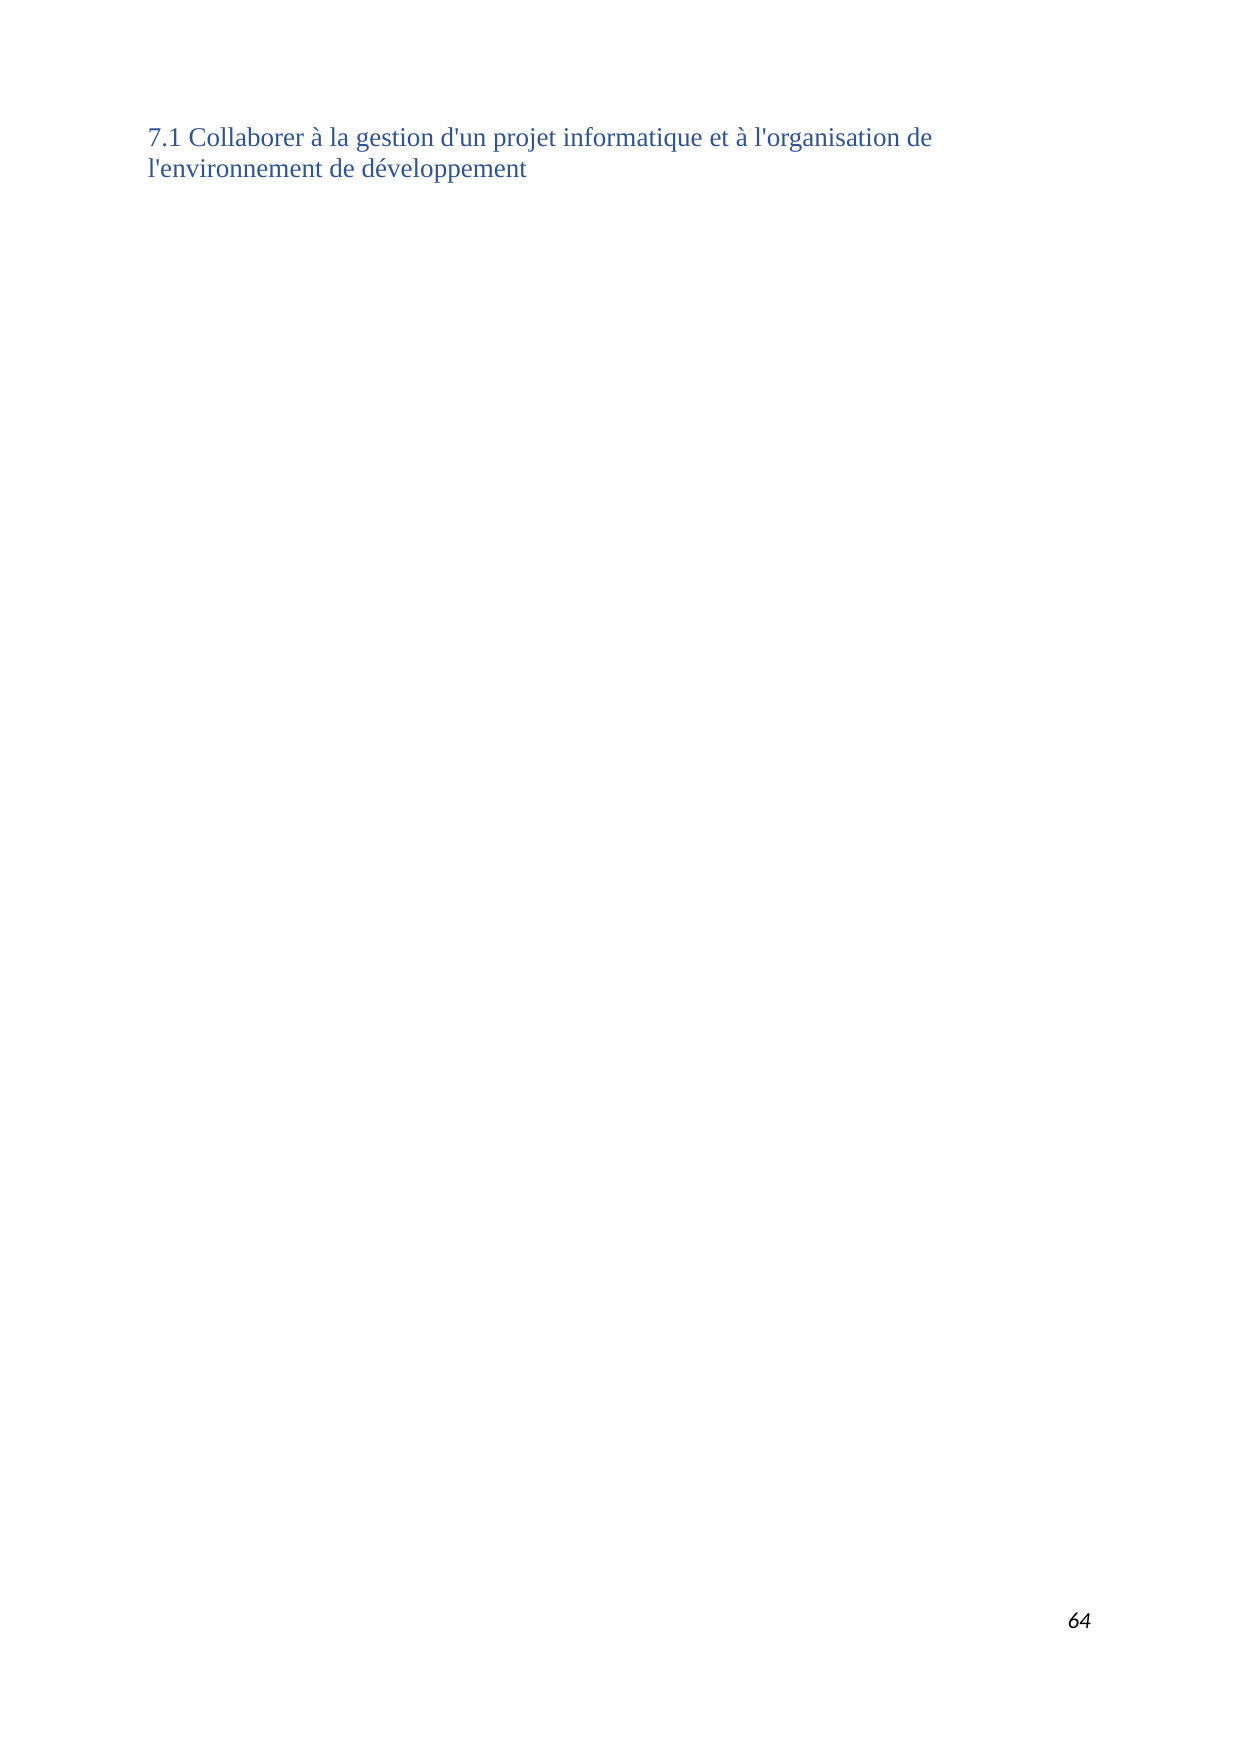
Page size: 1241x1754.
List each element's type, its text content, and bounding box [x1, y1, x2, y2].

subtitle 7.1 Collaborer à la gestion d'un projet informatique et à l'organisation de l'environnement de développement [148, 121, 1093, 183]
